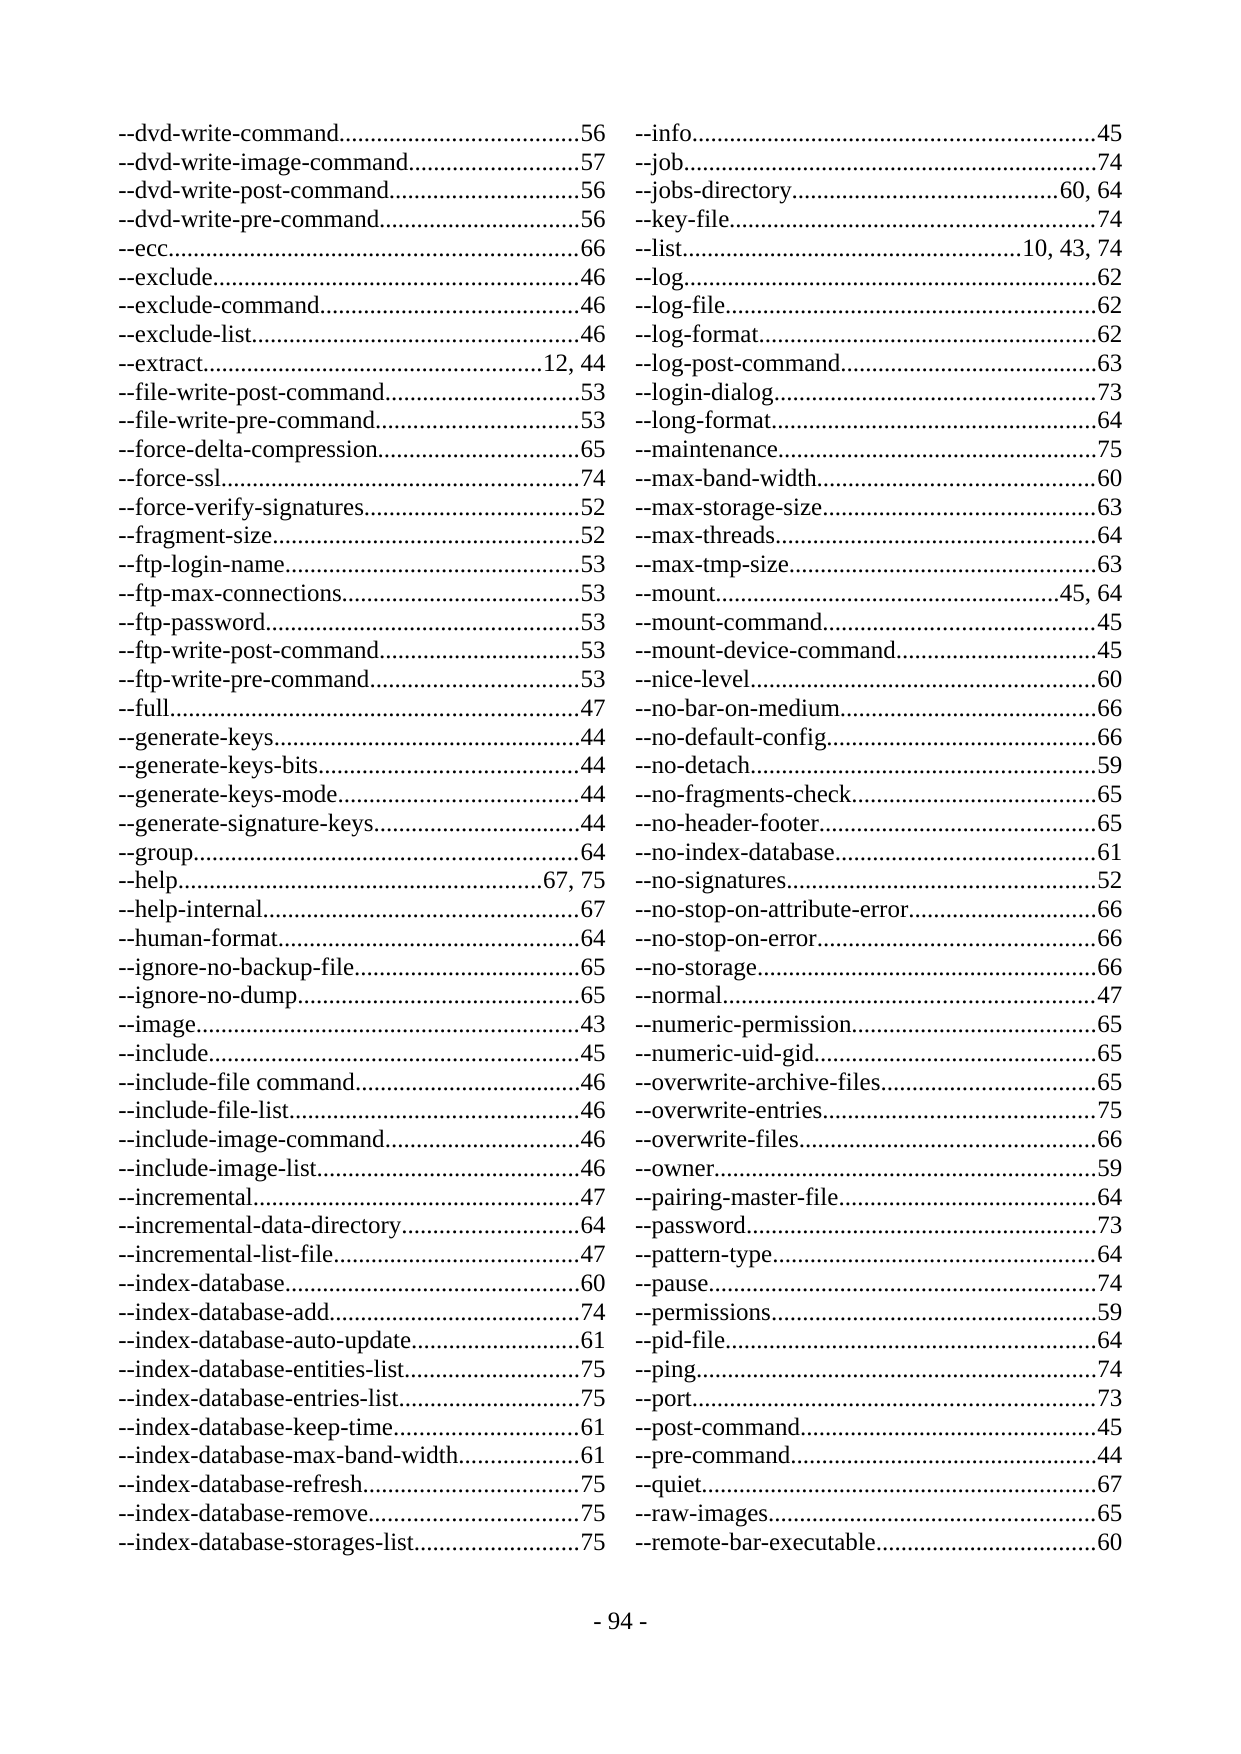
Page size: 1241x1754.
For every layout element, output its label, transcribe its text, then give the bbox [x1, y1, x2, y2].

text --maintenance 75 [635, 434, 1122, 463]
text --index-database-remove 75 [118, 1498, 605, 1527]
text --fragment-size 52 [118, 521, 605, 549]
text --max-tmp-size 63 [635, 549, 1122, 578]
text --key-file 74 [635, 204, 1122, 233]
text --generate-keys-bits 44 [118, 751, 605, 779]
text --max-band-width 60 [635, 463, 1122, 492]
text --password 73 [635, 1211, 1122, 1239]
text --no-stop-on-error 66 [635, 923, 1122, 952]
text --mount 45, 64 [635, 578, 1122, 607]
text --index-database-auto-update 61 [118, 1326, 605, 1354]
text --include-file-list 46 [118, 1096, 605, 1124]
text --index-database-entities-list 75 [118, 1354, 605, 1383]
text --no-bar-on-medium 66 [635, 693, 1122, 722]
text --help 67, 75 [118, 866, 605, 894]
text --ftp-password 53 [118, 607, 605, 636]
text --no-fragments-check 65 [635, 779, 1122, 808]
text --login-dialog 73 [635, 377, 1122, 406]
text --max-storage-size 63 [635, 492, 1122, 521]
text --force-ssl 74 [118, 463, 605, 492]
text --numeric-uid-gid 65 [635, 1038, 1122, 1067]
text --mount-command 45 [635, 607, 1122, 636]
text --help-internal 67 [118, 894, 605, 923]
text --nice-level 60 [635, 664, 1122, 693]
text --numeric-permission 65 [635, 1009, 1122, 1038]
text --no-detach 59 [635, 751, 1122, 779]
text --include 45 [118, 1038, 605, 1067]
text --index-database-keep-time 61 [118, 1412, 605, 1441]
text --port 73 [635, 1383, 1122, 1412]
text --quiet 67 [635, 1469, 1122, 1498]
text --file-write-pre-command 53 [118, 406, 605, 434]
text --ecc 66 [118, 233, 605, 262]
text --include-image-list 46 [118, 1153, 605, 1182]
text --pause 74 [635, 1268, 1122, 1297]
text --normal 47 [635, 981, 1122, 1009]
text --extract 12, 44 [118, 348, 605, 377]
text --long-format 64 [635, 406, 1122, 434]
text --log-file 62 [635, 291, 1122, 319]
text --exclude-list 46 [118, 319, 605, 348]
text --group 64 [118, 837, 605, 866]
text --incremental 47 [118, 1182, 605, 1211]
text --generate-keys-mode 44 [118, 779, 605, 808]
text --pid-file 64 [635, 1326, 1122, 1354]
text --overwrite-entries 75 [635, 1096, 1122, 1124]
text --full 47 [118, 693, 605, 722]
text --index-database-storages-list 75 [118, 1527, 605, 1556]
text --force-verify-signatures 52 [118, 492, 605, 521]
text --log 62 [635, 262, 1122, 291]
text --include-image-command 46 [118, 1124, 605, 1153]
text --overwrite-files 66 [635, 1124, 1122, 1153]
text --no-stop-on-attribute-error 66 [635, 894, 1122, 923]
text --exclude 46 [118, 262, 605, 291]
text --index-database 60 [118, 1268, 605, 1297]
text --image 43 [118, 1009, 605, 1038]
text --overwrite-archive-files 65 [635, 1067, 1122, 1096]
text --raw-images 65 [635, 1498, 1122, 1527]
text --pairing-master-file 64 [635, 1182, 1122, 1211]
text --log-format 62 [635, 319, 1122, 348]
text --index-database-entries-list 75 [118, 1383, 605, 1412]
text --permissions 59 [635, 1297, 1122, 1326]
text --incremental-list-file 47 [118, 1239, 605, 1268]
text --no-signatures 52 [635, 866, 1122, 894]
text --incremental-data-directory 64 [118, 1211, 605, 1239]
text --ignore-no-backup-file 65 [118, 952, 605, 981]
text --index-database-max-band-width 61 [118, 1441, 605, 1469]
text --pre-command 44 [635, 1441, 1122, 1469]
text --ignore-no-dump 65 [118, 981, 605, 1009]
text --ftp-write-pre-command 53 [118, 664, 605, 693]
text --index-database-add 74 [118, 1297, 605, 1326]
text --job 74 [635, 147, 1122, 176]
text --no-storage 66 [635, 952, 1122, 981]
text --index-database-refresh 75 [118, 1469, 605, 1498]
text --force-delta-compression 65 [118, 434, 605, 463]
text --ping 74 [635, 1354, 1122, 1383]
text --dvd-write-image-command 57 [118, 147, 605, 176]
text --file-write-post-command 53 [118, 377, 605, 406]
text --include-file command 46 [118, 1067, 605, 1096]
text --owner 59 [635, 1153, 1122, 1182]
text --dvd-write-command 56 [118, 118, 605, 147]
text --ftp-max-connections 53 [118, 578, 605, 607]
text --pattern-type 64 [635, 1239, 1122, 1268]
text --mount-device-command 45 [635, 636, 1122, 664]
text --no-default-config 66 [635, 722, 1122, 751]
text --no-index-database 61 [635, 837, 1122, 866]
text --ftp-write-post-command 53 [118, 636, 605, 664]
text --log-post-command 63 [635, 348, 1122, 377]
text --post-command 45 [635, 1412, 1122, 1441]
text --info 45 [635, 118, 1122, 147]
text --dvd-write-post-command 56 [118, 176, 605, 204]
text --human-format 64 [118, 923, 605, 952]
text --dvd-write-pre-command 56 [118, 204, 605, 233]
text --max-threads 64 [635, 521, 1122, 549]
text --remote-bar-executable 60 [635, 1527, 1122, 1556]
text --ftp-login-name 53 [118, 549, 605, 578]
text --list 10, 43, 74 [635, 233, 1122, 262]
text --no-header-footer 65 [635, 808, 1122, 837]
text --generate-keys 44 [118, 722, 605, 751]
text --generate-signature-keys 44 [118, 808, 605, 837]
text --exclude-command 46 [118, 291, 605, 319]
text --jobs-directory 60, 64 [635, 176, 1122, 204]
